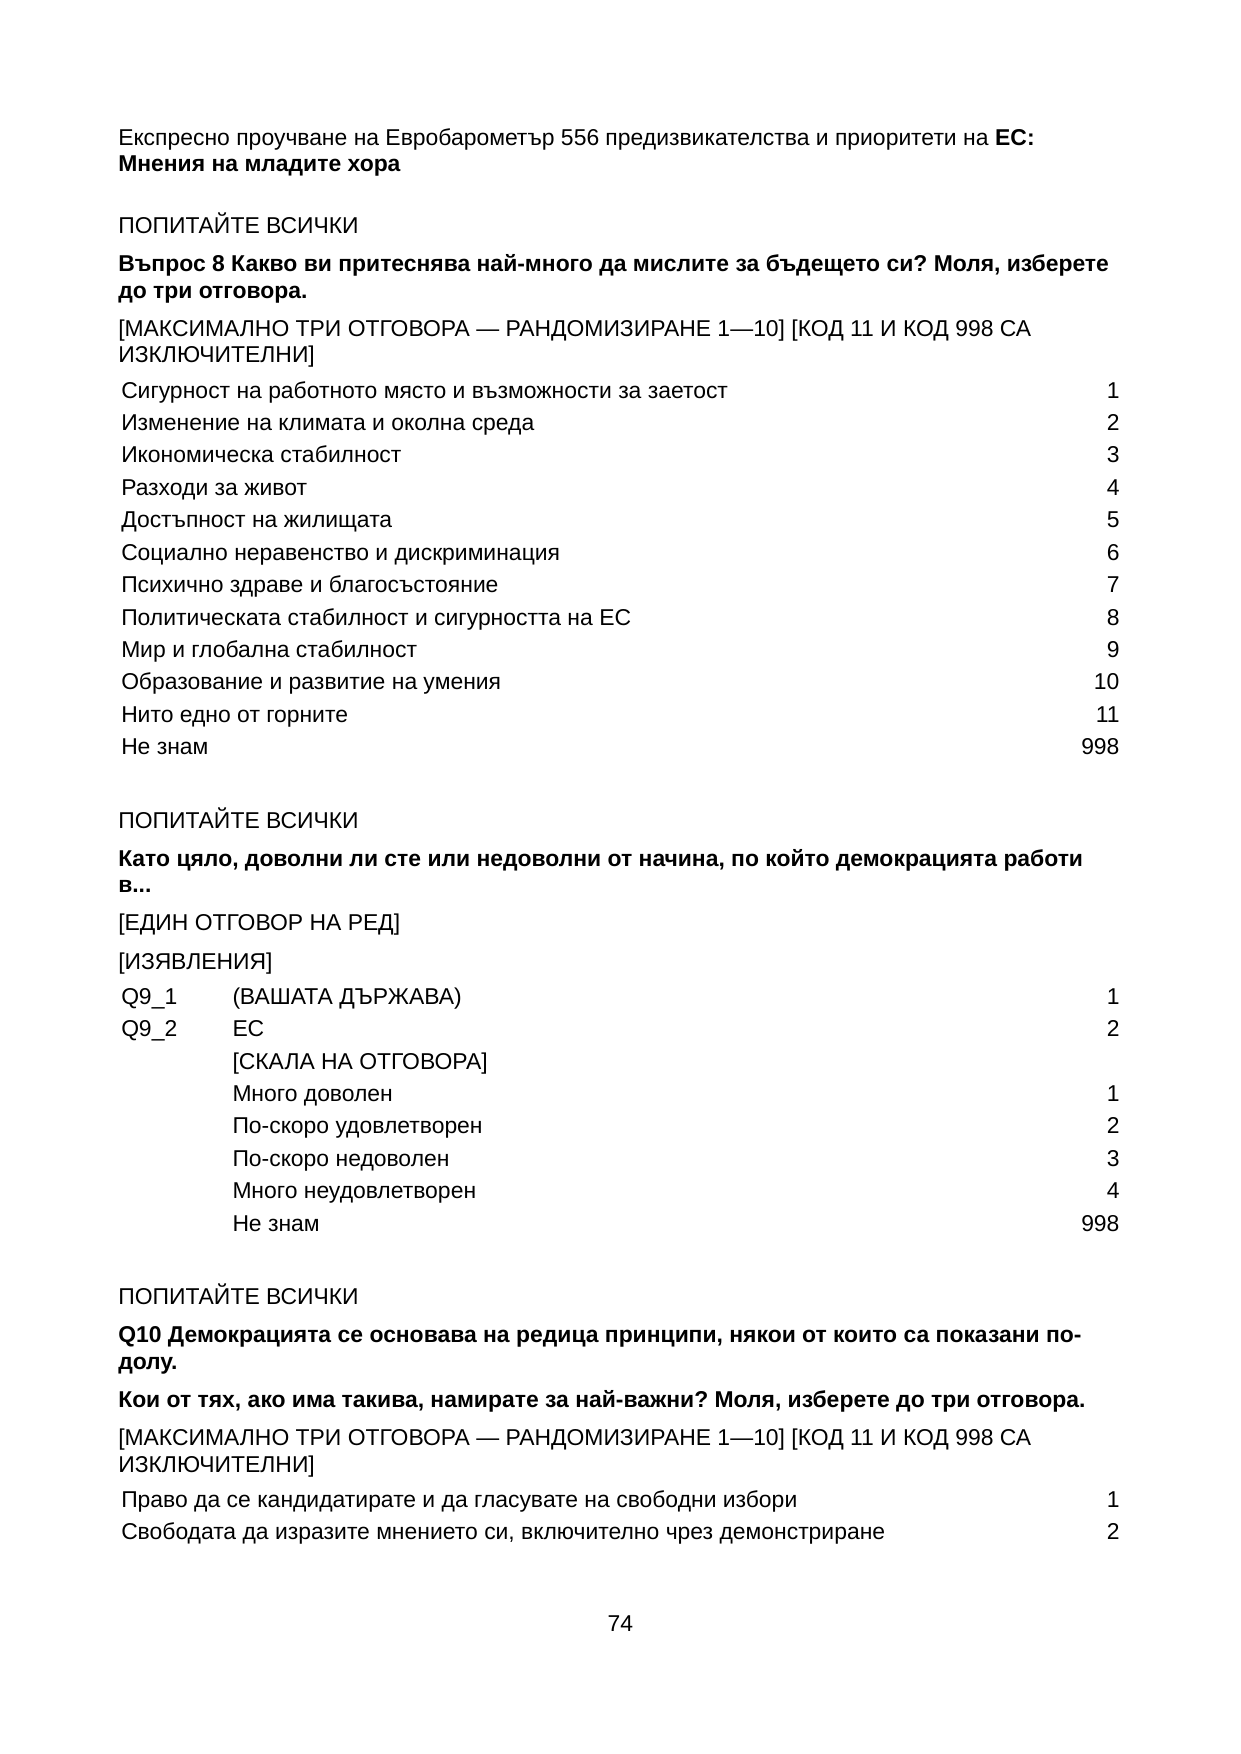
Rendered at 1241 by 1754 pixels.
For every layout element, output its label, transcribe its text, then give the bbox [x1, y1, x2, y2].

table_cell [118, 1045, 229, 1077]
table_cell 1 [999, 1077, 1122, 1109]
table_cell ЕС [229, 1012, 998, 1045]
text [ИЗЯВЛЕНИЯ] [118, 948, 1122, 974]
table_cell 998 [986, 730, 1122, 762]
table_cell Не знам [118, 730, 986, 762]
table_cell Изменение на климата и околна среда [118, 406, 986, 438]
table_cell [118, 1207, 229, 1239]
table_cell 998 [999, 1207, 1122, 1239]
table_cell [118, 1077, 229, 1109]
table_header 1 [999, 980, 1122, 1012]
table_cell Q9_2 [118, 1012, 229, 1045]
text Кои от тях, ако има такива, намирате за най-важни? Моля, изберете до три отговора. [118, 1386, 1122, 1412]
table_cell Образование и развитие на умения [118, 665, 986, 698]
table_header (ВАШАТА ДЪРЖАВА) [229, 980, 998, 1012]
text ПОПИТАЙТЕ ВСИЧКИ [118, 1283, 1122, 1309]
table_cell Политическата стабилност и сигурността на ЕС [118, 600, 986, 633]
table_header 1 [986, 374, 1122, 406]
text [МАКСИМАЛНО ТРИ ОТГОВОРА — РАНДОМИЗИРАНЕ 1—10] [КОД 11 И КОД 998 СА ИЗКЛЮЧИТЕЛНИ] [118, 1424, 1122, 1477]
table_cell 8 [986, 600, 1122, 633]
table_cell 11 [986, 698, 1122, 730]
table_cell Свободата да изразите мнението си, включително чрез демонстриране [118, 1515, 986, 1548]
text ПОПИТАЙТЕ ВСИЧКИ [118, 807, 1122, 833]
table_cell Нито едно от горните [118, 698, 986, 730]
table_cell 2 [986, 1515, 1122, 1548]
table_cell 4 [986, 471, 1122, 503]
table_cell 2 [986, 406, 1122, 438]
table_cell Много доволен [229, 1077, 998, 1109]
table_cell [118, 1110, 229, 1142]
table_cell 9 [986, 633, 1122, 665]
table_cell Достъпност на жилищата [118, 503, 986, 536]
table_cell По-скоро недоволен [229, 1142, 998, 1174]
table_cell 3 [999, 1142, 1122, 1174]
table_cell 10 [986, 665, 1122, 698]
text Въпрос 8 Какво ви притеснява най-много да мислите за бъдещето си? Моля, изберете до три отговора. [118, 250, 1122, 303]
text Като цяло, доволни ли сте или недоволни от начина, по който демокрацията работи в... [118, 845, 1122, 897]
table_cell 5 [986, 503, 1122, 536]
table_cell Икономическа стабилност [118, 439, 986, 471]
table_cell [118, 1174, 229, 1207]
text [ЕДИН ОТГОВОР НА РЕД] [118, 909, 1122, 936]
table_header Сигурност на работното място и възможности за заетост [118, 374, 986, 406]
text Q10 Демокрацията се основава на редица принципи, някои от които са показани по-долу. [118, 1321, 1122, 1374]
table_cell Не знам [229, 1207, 998, 1239]
table_cell Разходи за живот [118, 471, 986, 503]
table_cell 3 [986, 439, 1122, 471]
text [МАКСИМАЛНО ТРИ ОТГОВОРА — РАНДОМИЗИРАНЕ 1—10] [КОД 11 И КОД 998 СА ИЗКЛЮЧИТЕЛНИ] [118, 315, 1122, 368]
table_cell [118, 1142, 229, 1174]
table_cell 6 [986, 536, 1122, 568]
table_cell Много неудовлетворен [229, 1174, 998, 1207]
table_cell Психично здраве и благосъстояние [118, 568, 986, 600]
table_cell 2 [999, 1012, 1122, 1045]
table_cell Мир и глобална стабилност [118, 633, 986, 665]
table_cell 2 [999, 1110, 1122, 1142]
table_cell Социално неравенство и дискриминация [118, 536, 986, 568]
text ПОПИТАЙТЕ ВСИЧКИ [118, 212, 1122, 238]
table_cell По-скоро удовлетворен [229, 1110, 998, 1142]
table_header Право да се кандидатирате и да гласувате на свободни избори [118, 1483, 986, 1515]
table_cell 7 [986, 568, 1122, 600]
table_cell 4 [999, 1174, 1122, 1207]
table_header Q9_1 [118, 980, 229, 1012]
table_header 1 [986, 1483, 1122, 1515]
table_cell [СКАЛА НА ОТГОВОРА] [229, 1045, 998, 1077]
table_cell [999, 1045, 1122, 1077]
